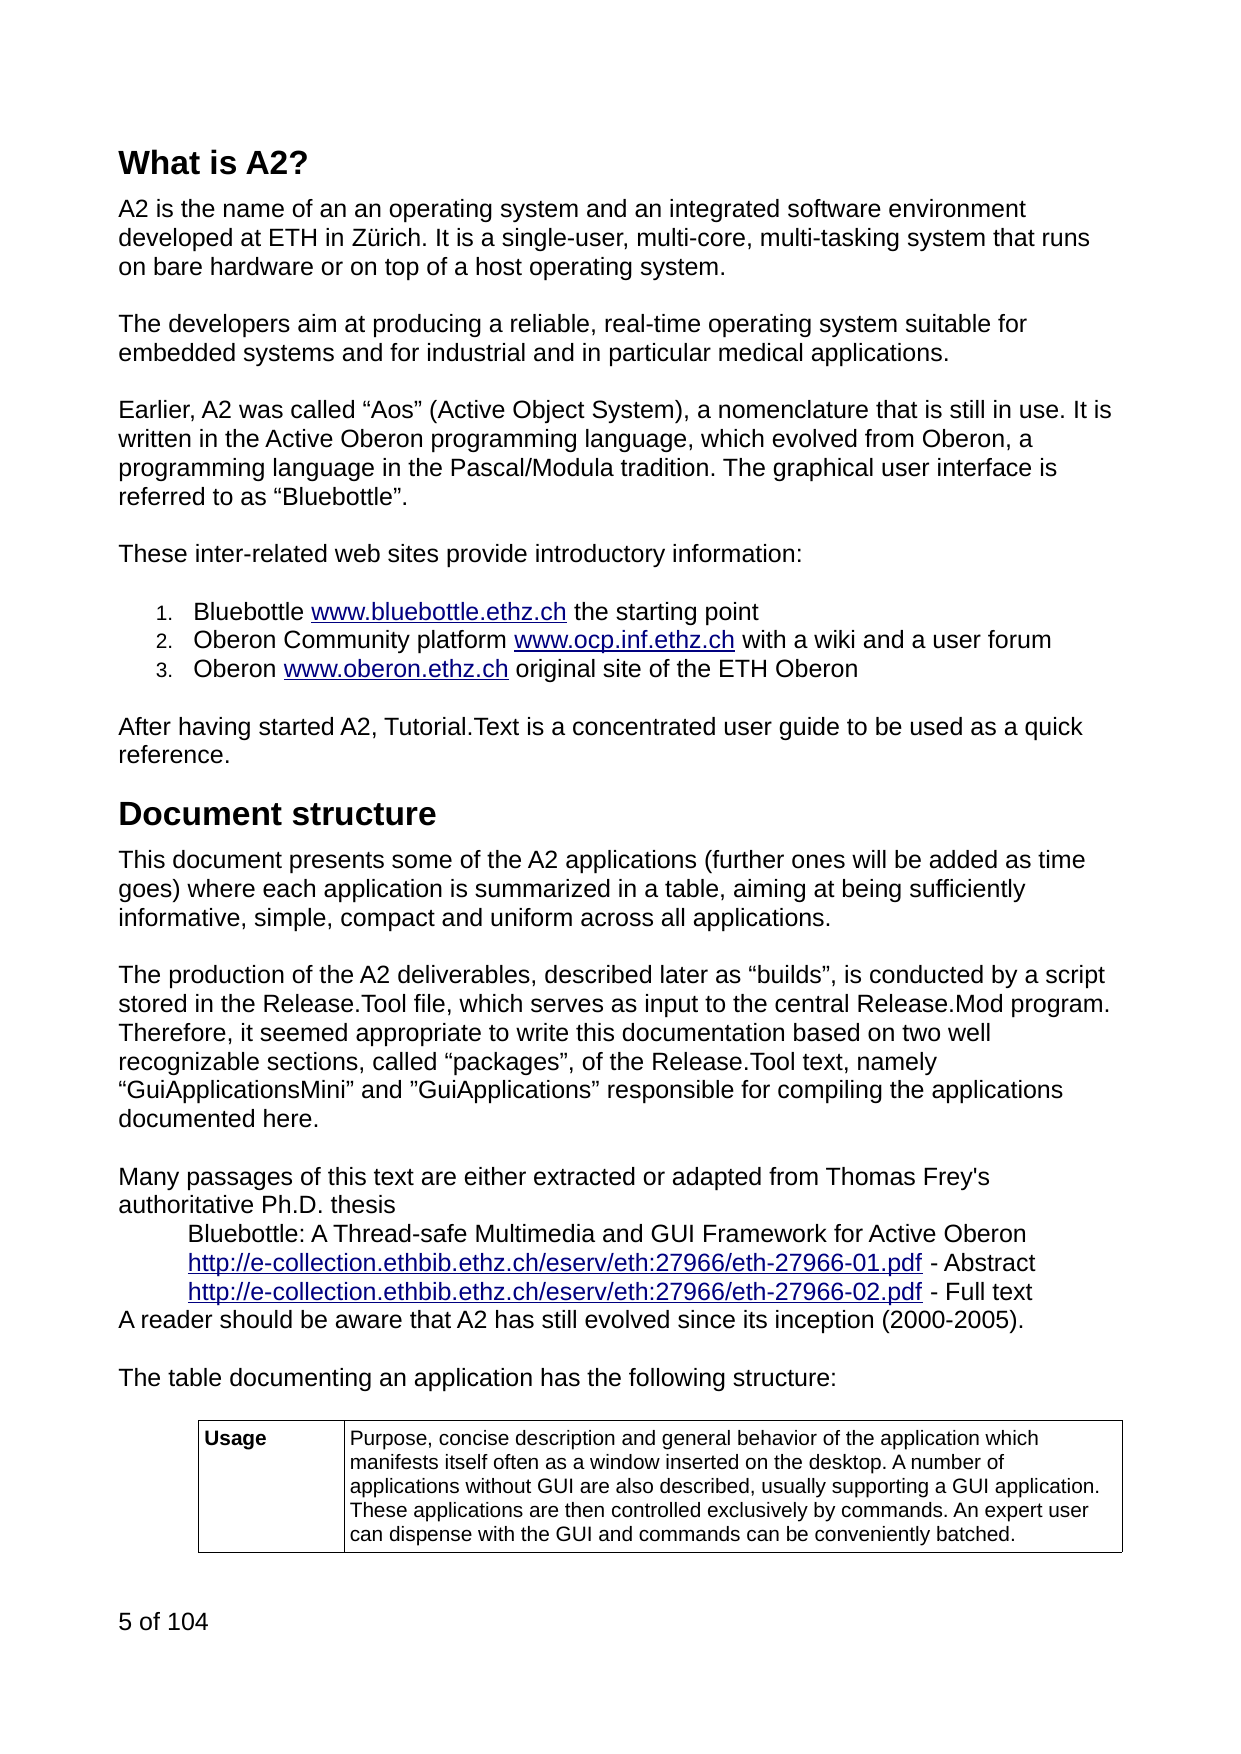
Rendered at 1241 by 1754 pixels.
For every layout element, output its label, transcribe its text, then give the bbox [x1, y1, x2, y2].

subtitle Document structure [118, 794, 1122, 833]
text Bluebottle: A Thread-safe Multimedia and GUI Framework for Active Oberon [118, 1219, 1122, 1248]
text The table documenting an application has the following structure: [118, 1363, 1122, 1392]
text http://e-collection.ethbib.ethz.ch/eserv/eth:27966/eth-27966-01.pdf - Abstract [118, 1248, 1122, 1277]
table_header Purpose, concise description and general behavior of the application which manifests itself often as a window inserted on the desktop. A number of applications without GUI are also described, usually supporting a GUI application. These applications are then controlled exclusively by commands. An expert user can dispense with the GUI and commands can be conveniently batched. [345, 1421, 1122, 1552]
text After having started A2, Tutorial.Text is a concentrated user guide to be used as a quick reference. [118, 712, 1122, 769]
text Many passages of this text are either extracted or adapted from Thomas Frey's authoritative Ph.D. thesis [118, 1162, 1122, 1219]
text This document presents some of the A2 applications (further ones will be added as time goes) where each application is summarized in a table, aiming at being sufficiently informative, simple, compact and uniform across all applications. [118, 845, 1122, 932]
text A reader should be aware that A2 has still evolved since its inception (2000-2005). [118, 1305, 1122, 1334]
text The production of the A2 deliverables, described later as “builds”, is conducted by a script stored in the Release.Tool file, which serves as input to the central Release.Mod program. [118, 960, 1122, 1018]
text A2 is the name of an an operating system and an integrated software environment developed at ETH in Zürich. It is a single-user, multi-core, multi-tasking system that runs on bare hardware or on top of a host operating system. [118, 194, 1122, 281]
text These inter-related web sites provide introductory information: [118, 539, 1122, 568]
subtitle What is A2? [118, 143, 1122, 182]
list Oberon Community platform www.ocp.inf.ethz.ch with a wiki and a user forum [156, 626, 1122, 654]
list Oberon www.oberon.ethz.ch original site of the ETH Oberon [156, 654, 1122, 683]
list Bluebottle www.bluebottle.ethz.ch the starting point [156, 597, 1122, 626]
table_header Usage [199, 1421, 344, 1552]
text Earlier, A2 was called “Aos” (Active Object System), a nomenclature that is still in use. It is written in the Active Oberon programming language, which evolved from Oberon, a programming language in the Pascal/Modula tradition. The graphical user interface is referred to as “Bluebottle”. [118, 396, 1122, 511]
text The developers aim at producing a reliable, real-time operating system suitable for embedded systems and for industrial and in particular medical applications. [118, 309, 1122, 367]
text Therefore, it seemed appropriate to write this documentation based on two well recognizable sections, called “packages”, of the Release.Tool text, namely “GuiApplicationsMini” and ”GuiApplications” responsible for compiling the applications documented here. [118, 1018, 1122, 1133]
text http://e-collection.ethbib.ethz.ch/eserv/eth:27966/eth-27966-02.pdf - Full text [118, 1277, 1122, 1305]
